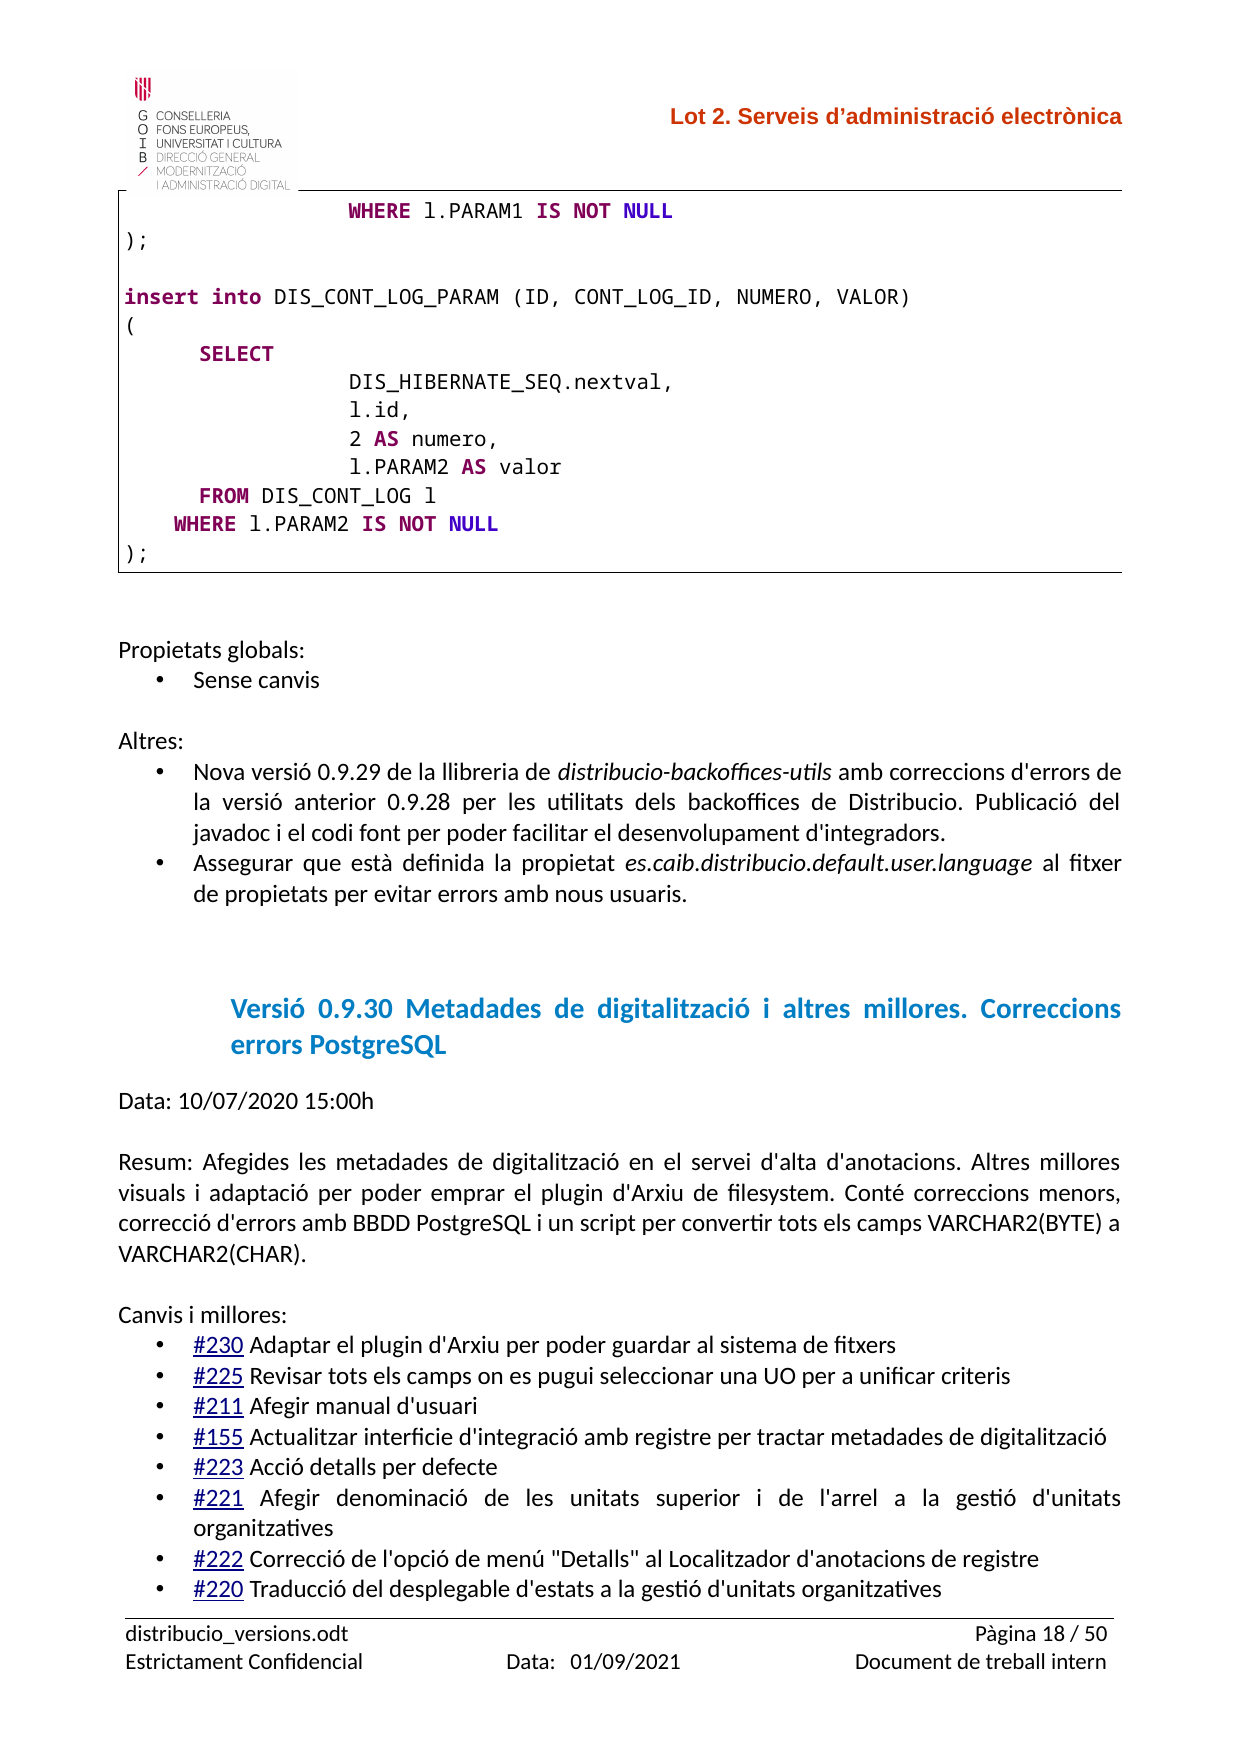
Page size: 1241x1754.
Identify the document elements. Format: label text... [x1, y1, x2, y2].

list #221 Afegir denominació de les unitats superior i de l'arrel a la gestió d'unitats organitzatives [156, 1482, 1122, 1543]
list Nova versió 0.9.29 de la llibreria de distribucio-backoffices-utils amb correccions d'errors de la versió anterior 0.9.28 per les utilitats dels backoffices de Distribucio. Publicació del javadoc i el codi font per poder facilitar el desenvolupament d'integradors. [156, 756, 1122, 848]
list Sense canvis [156, 664, 1122, 695]
text Data: 10/07/2020 15:00h [118, 1085, 1122, 1116]
list #222 Correcció de l'opció de menú "Detalls" al Localitzador d'anotacions de registre [156, 1543, 1122, 1573]
table_header WHERE l.PARAM1 IS NOT NULL ); insert into DIS_CONT_LOG_PARAM (ID, CONT_LOG_ID, NUMERO, VALOR) ( SELECT DIS_HIBERNATE_SEQ.nextval, l.id, 2 AS numero, l.PARAM2 AS valor FROM DIS_CONT_LOG l WHERE l.PARAM2 IS NOT NULL ); [119, 191, 1122, 572]
list #230 Adaptar el plugin d'Arxiu per poder guardar al sistema de fitxers [156, 1329, 1122, 1360]
text Resum: Afegides les metadades de digitalització en el servei d'alta d'anotacions. Altres millores visuals i adaptació per poder emprar el plugin d'Arxiu de filesystem. Conté correccions menors, correcció d'errors amb BBDD PostgreSQL i un script per convertir tots els camps VARCHAR2(BYTE) a VARCHAR2(CHAR). [118, 1146, 1122, 1268]
picture [126, 70, 299, 197]
list #155 Actualitzar interficie d'integració amb registre per tractar metadades de digitalització [156, 1421, 1122, 1451]
list #225 Revisar tots els camps on es pugui seleccionar una UO per a unificar criteris [156, 1360, 1122, 1390]
text Altres: [118, 726, 1122, 756]
list #211 Afegir manual d'usuari [156, 1390, 1122, 1421]
text Canvis i millores: [118, 1299, 1122, 1329]
text Propietats globals: [118, 634, 1122, 664]
list #223 Acció detalls per defecte [156, 1451, 1122, 1482]
list Assegurar que està definida la propietat es.caib.distribucio.default.user.language al fitxer de propietats per evitar errors amb nous usuaris. [156, 848, 1122, 909]
subtitle Versió 0.9.30 Metadades de digitalització i altres millores. Correccions errors PostgreSQL [153, 990, 1122, 1062]
list #220 Traducció del desplegable d'estats a la gestió d'unitats organitzatives [156, 1573, 1122, 1604]
